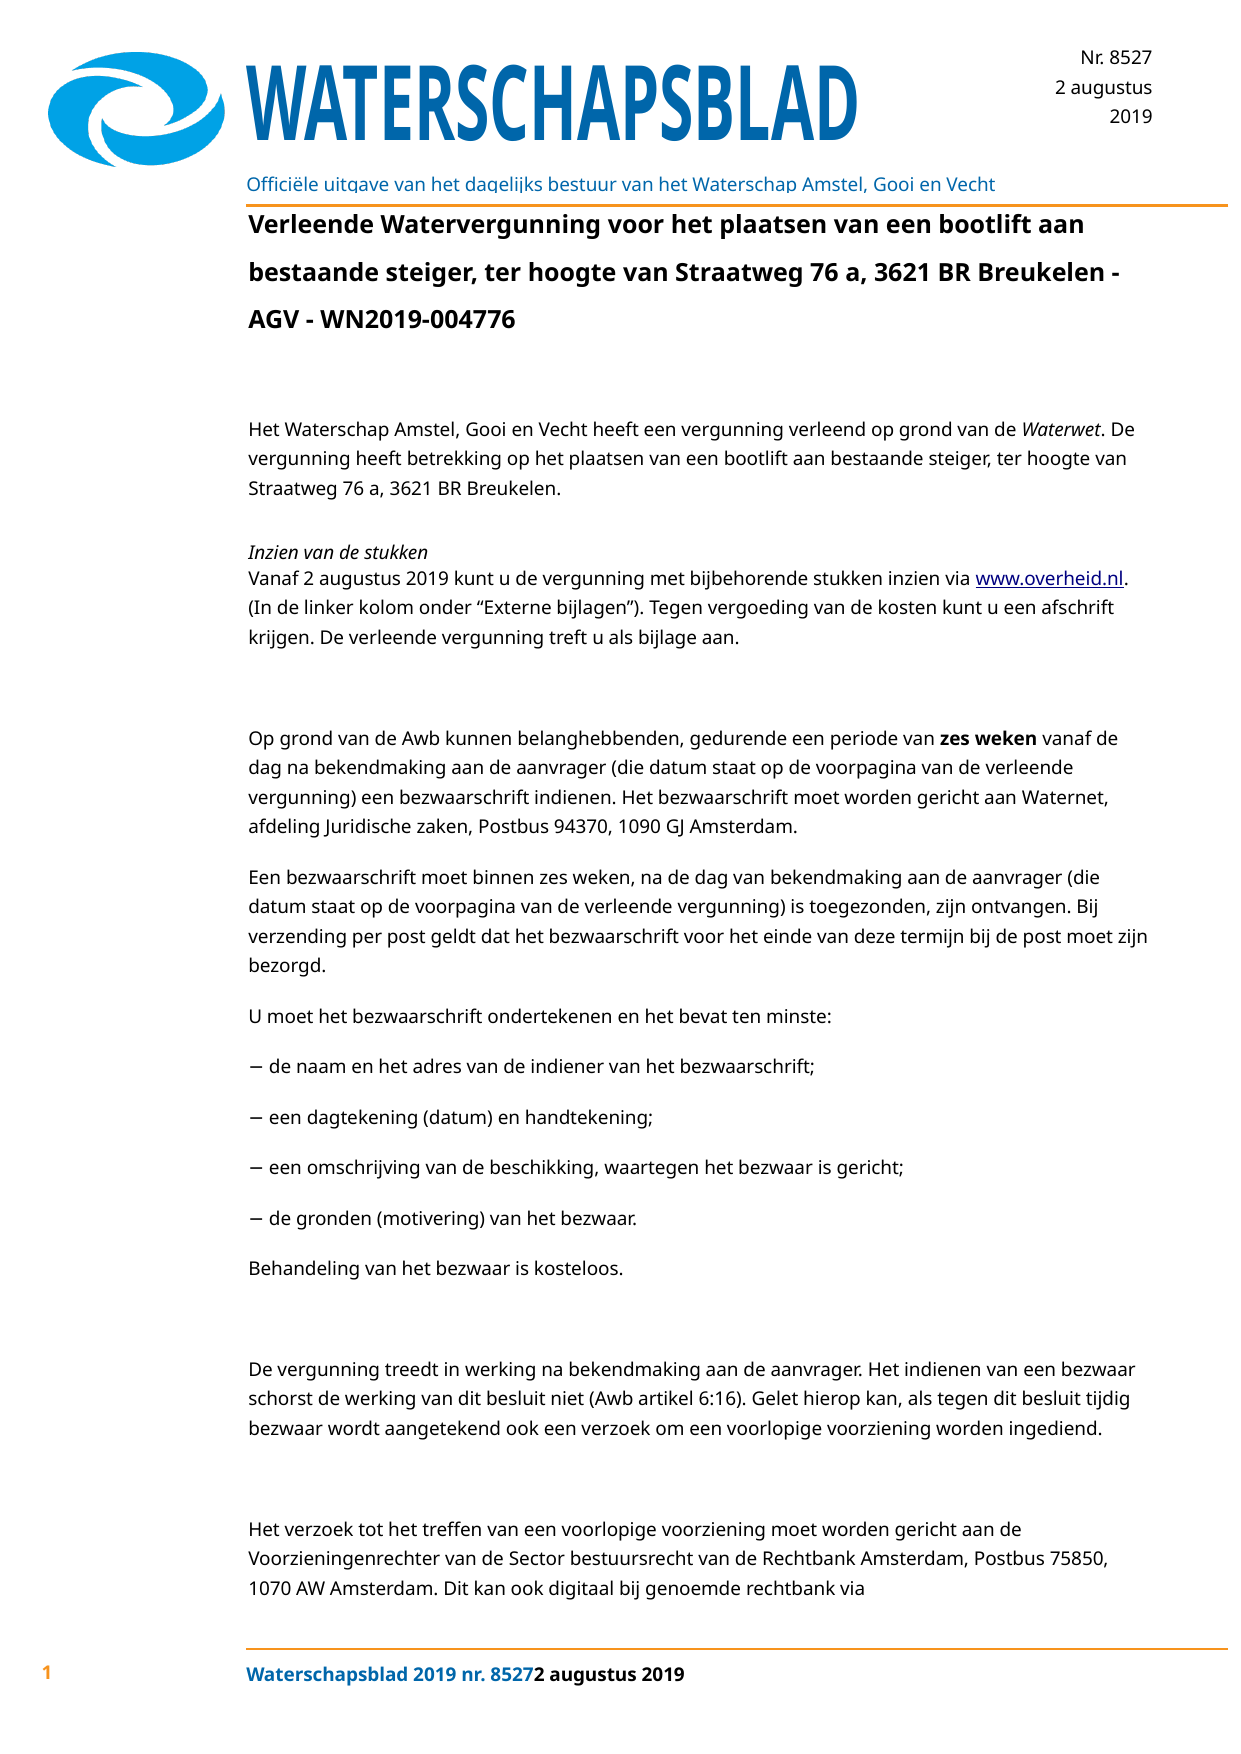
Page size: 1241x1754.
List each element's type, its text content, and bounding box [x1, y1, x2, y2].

text Het Waterschap Amstel, Gooi en Vecht heeft een vergunning verleend op grond van de Waterwet. De vergunning heeft betrekking op het plaatsen van een bootlift aan bestaande steiger, ter hoogte van Straatweg 76 a, 3621 BR Breukelen. [248, 416, 1152, 501]
picture [41, 47, 231, 172]
text U moet het bezwaarschrift ondertekenen en het bevat ten minste: [248, 1003, 1152, 1029]
text Verleende Watervergunning voor het plaatsen van een bootlift aan bestaande steiger, ter hoogte van Straatweg 76 a, 3621 BR Breukelen - AGV - WN2019-004776 [248, 207, 1152, 336]
text − een dagtekening (datum) en handtekening; [248, 1104, 1152, 1130]
text Behandeling van het bezwaar is kosteloos. [248, 1255, 1152, 1281]
text De vergunning treedt in werking na bekendmaking aan de aanvrager. Het indienen van een bezwaar schorst de werking van dit besluit niet (Awb artikel 6:16). Gelet hierop kan, als tegen dit besluit tijdig bezwaar wordt aangetekend ook een verzoek om een voorlopige voorziening worden ingediend. [248, 1356, 1152, 1441]
text − de naam en het adres van de indiener van het bezwaarschrift; [248, 1053, 1152, 1079]
text Inzien van de stukken [248, 539, 1152, 565]
text Het verzoek tot het treffen van een voorlopige voorziening moet worden gericht aan de Voorzieningenrechter van de Sector bestuursrecht van de Rechtbank Amsterdam, Postbus 75850, 1070 AW Amsterdam. Dit kan ook digitaal bij genoemde rechtbank via [248, 1516, 1152, 1601]
text Op grond van de Awb kunnen belanghebbenden, gedurende een periode van zes weken vanaf de dag na bekendmaking aan de aanvrager (die datum staat op de voorpagina van de verleende vergunning) een bezwaarschrift indienen. Het bezwaarschrift moet worden gericht aan Waternet, afdeling Juridische zaken, Postbus 94370, 1090 GJ Amsterdam. [248, 725, 1152, 839]
text Vanaf 2 augustus 2019 kunt u de vergunning met bijbehorende stukken inzien via www.overheid.nl. (In de linker kolom onder “Externe bijlagen”). Tegen vergoeding van de kosten kunt u een afschrift krijgen. De verleende vergunning treft u als bijlage aan. [248, 565, 1152, 650]
text − een omschrijving van de beschikking, waartegen het bezwaar is gericht; [248, 1154, 1152, 1180]
text − de gronden (motivering) van het bezwaar. [248, 1205, 1152, 1231]
text Een bezwaarschrift moet binnen zes weken, na de dag van bekendmaking aan de aanvrager (die datum staat op de voorpagina van de verleende vergunning) is toegezonden, zijn ontvangen. Bij verzending per post geldt dat het bezwaarschrift voor het einde van deze termijn bij de post moet zijn bezorgd. [248, 864, 1152, 978]
